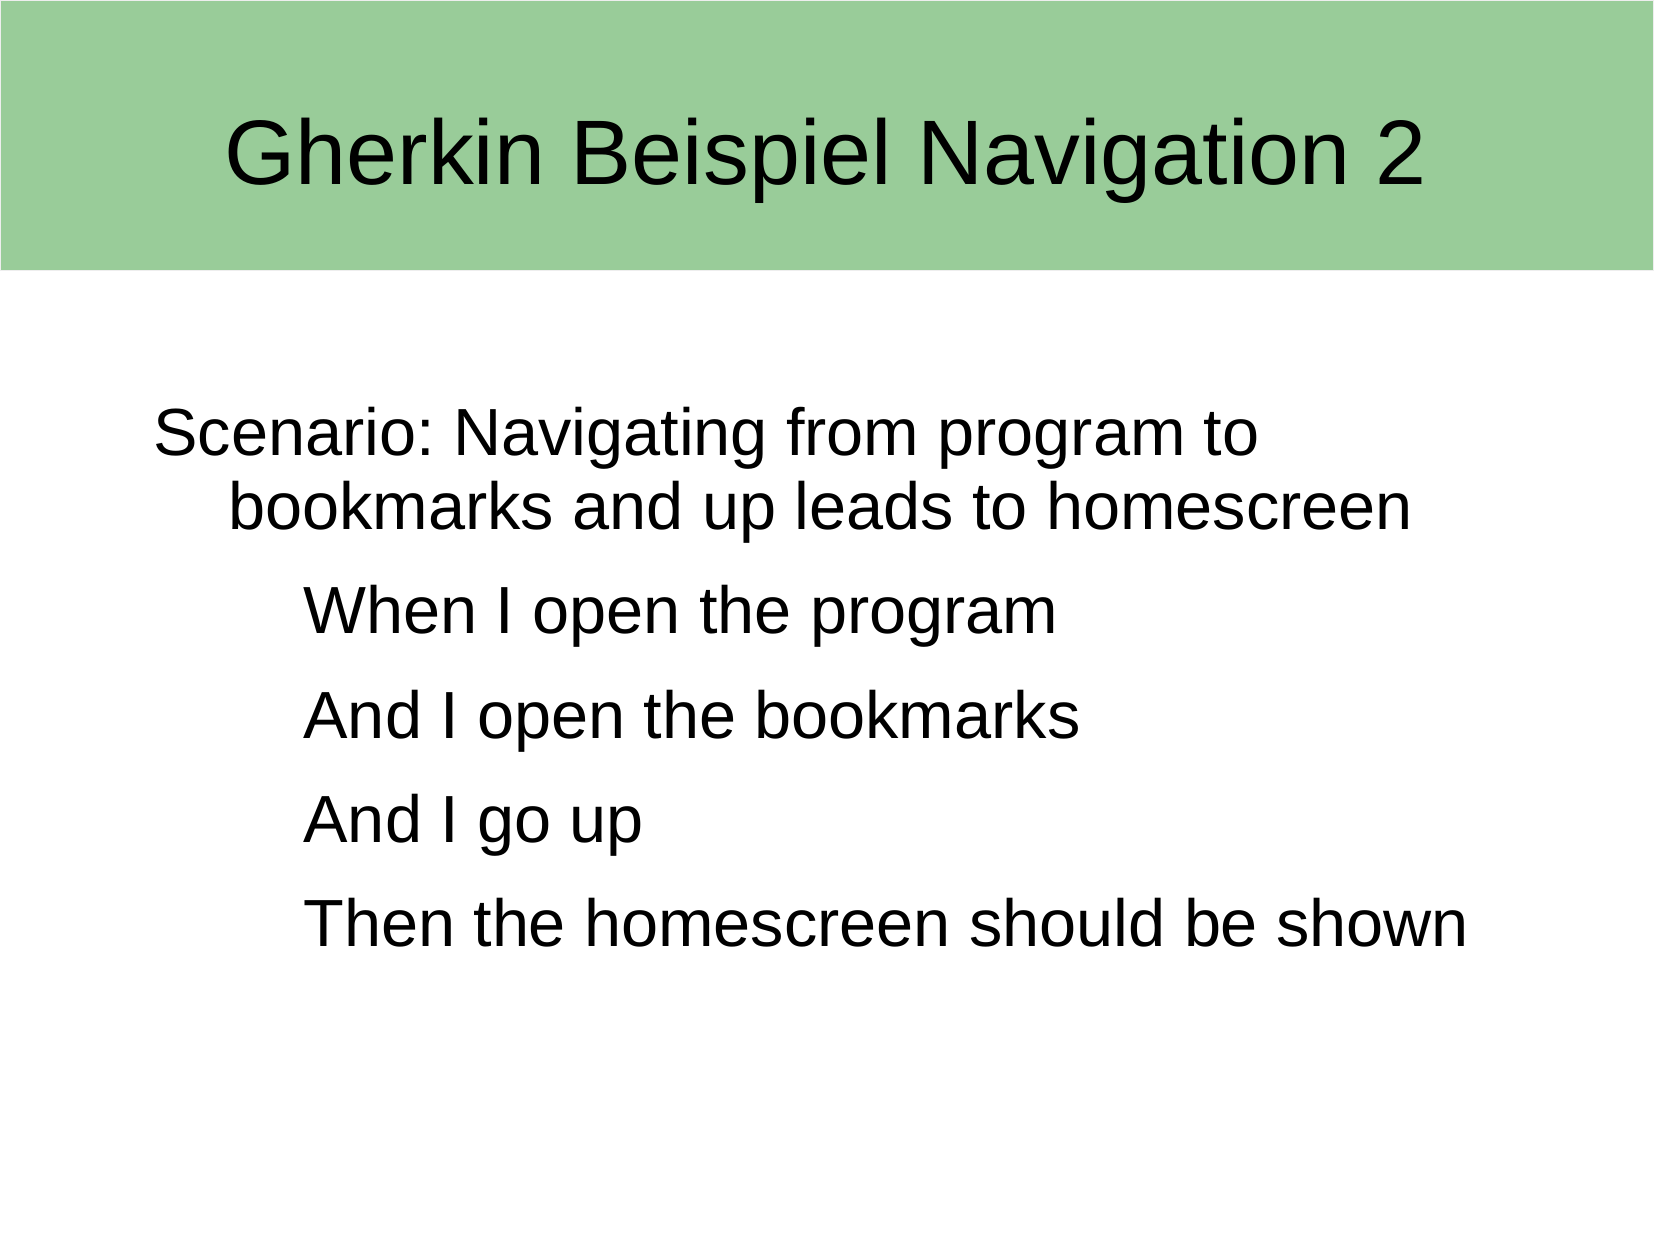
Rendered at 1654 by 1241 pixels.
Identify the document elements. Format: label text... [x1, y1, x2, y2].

list Scenario: Navigating from program to bookmarks and up leads to homescreen When I open the program And I open the bookmarks And I go up Then the homescreen should be shown [82, 290, 1571, 1010]
title Gherkin Beispiel Navigation 2 [82, 49, 1571, 257]
